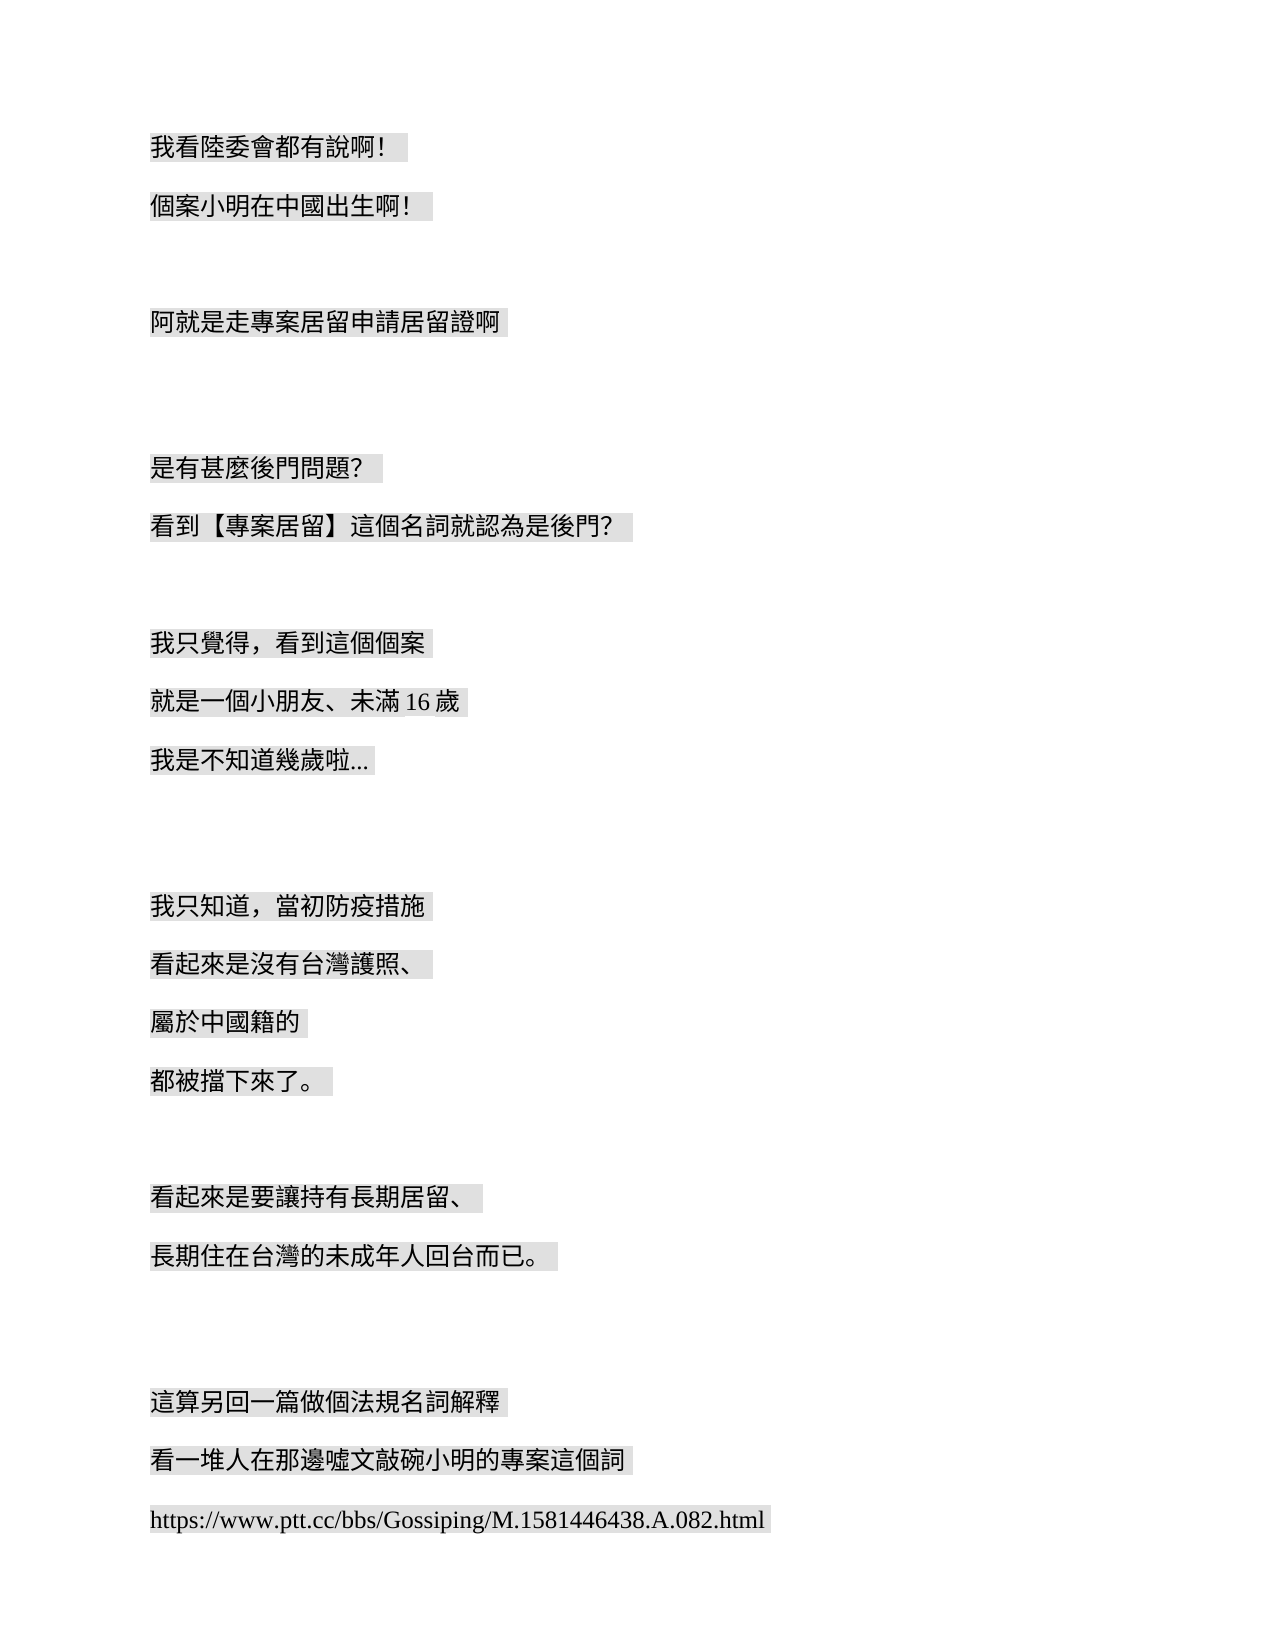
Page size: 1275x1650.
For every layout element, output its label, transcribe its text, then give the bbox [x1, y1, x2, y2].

text 我看陸委會都有說啊！ 個案小明在中國出生啊！ 阿就是走專案居留申請居留證啊 是有甚麼後門問題？ 看到【專案居留】這個名詞就認為是後門？ 我只覺得，看到這個個案 就是一個小朋友、未滿16歲 我是不知道幾歲啦... 我只知道，當初防疫措施 看起來是沒有台灣護照、 屬於中國籍的 都被擋下來了。 看起來是要讓持有長期居留、 長期住在台灣的未成年人回台而已。 這算另回一篇做個法規名詞解釋 看一堆人在那邊噓文敲碗小明的專案這個詞 https://www.ptt.cc/bbs/Gossiping/M.1581446438.A.082.html [150, 75, 1125, 1563]
